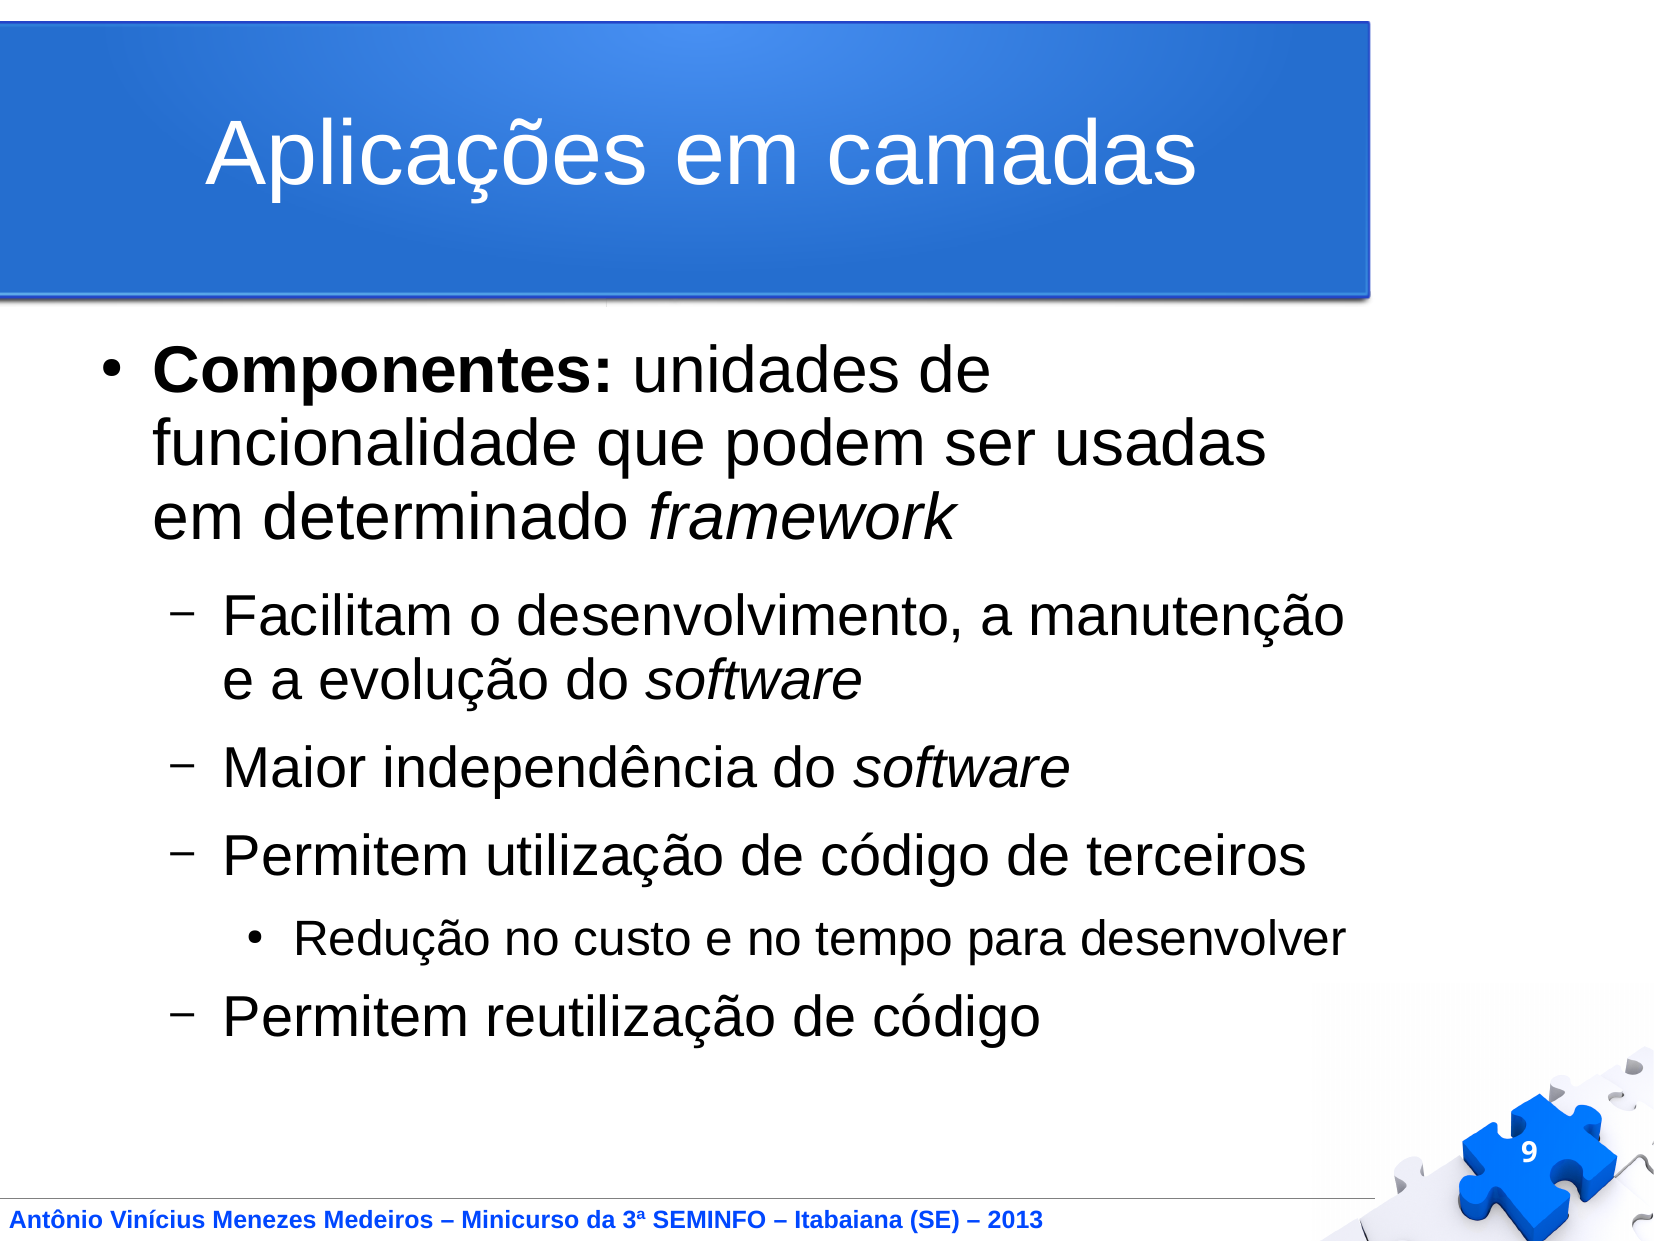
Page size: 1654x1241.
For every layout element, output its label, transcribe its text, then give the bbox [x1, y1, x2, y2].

picture [1311, 983, 1654, 1241]
list Componentes: unidades de funcionalidade que podem ser usadas em determinado framework Facilitam o desenvolvimento, a manutenção e a evolução do software Maior independência do software Permitem utilização de código de terceiros Redução no custo e no tempo para desenvolver Permitem reutilização de código [82, 332, 1356, 1111]
picture [0, 21, 1375, 307]
title Aplicações em camadas [82, 49, 1323, 257]
